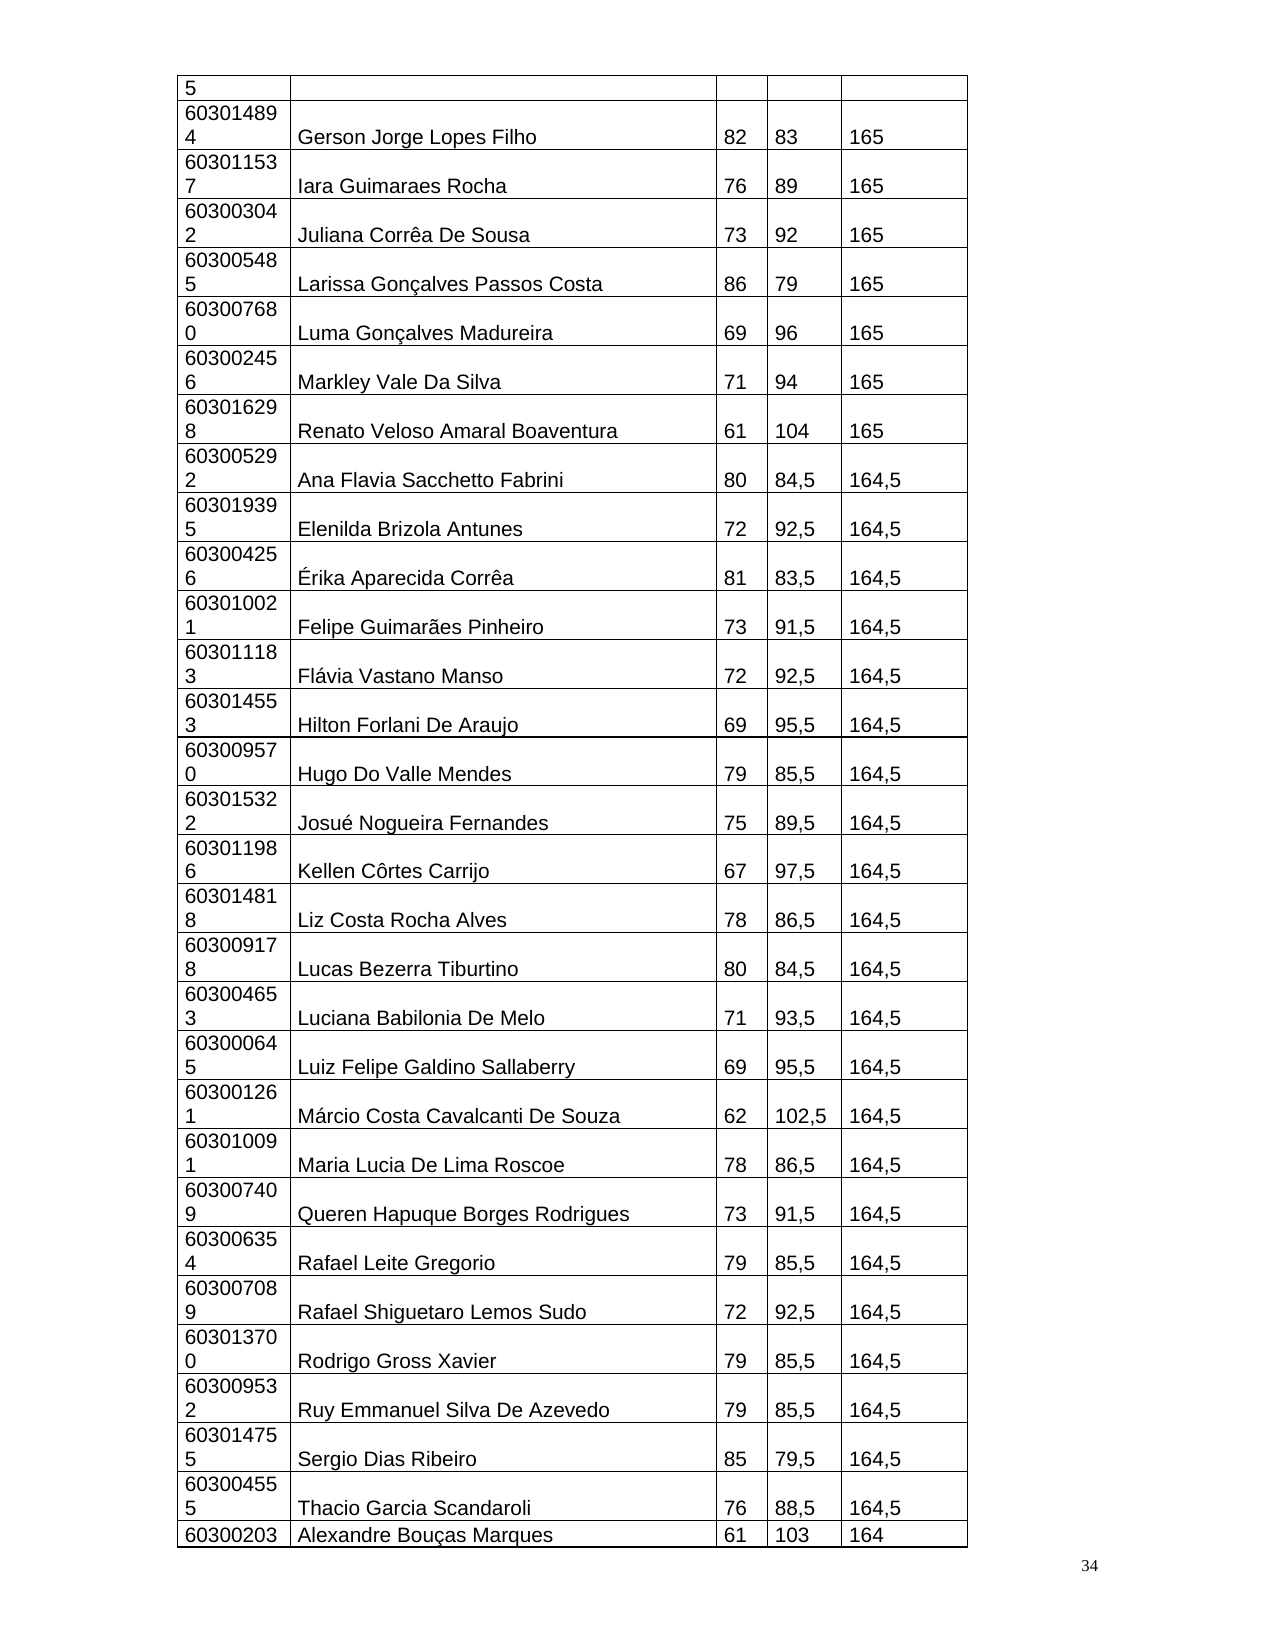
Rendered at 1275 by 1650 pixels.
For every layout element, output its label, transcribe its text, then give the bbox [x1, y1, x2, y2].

table_cell 79 [717, 738, 767, 785]
table_cell 79 [717, 1325, 767, 1373]
table_cell [291, 76, 716, 100]
table_cell Rafael Shiguetaro Lemos Sudo [291, 1276, 716, 1324]
table_cell 603007680 [178, 297, 290, 345]
table_cell 164,5 [842, 738, 967, 785]
table_cell Hugo Do Valle Mendes [291, 738, 716, 785]
table_cell 164,5 [842, 542, 967, 589]
table_cell 165 [842, 150, 967, 198]
table_cell 80 [717, 444, 767, 492]
table_cell 89 [768, 150, 841, 198]
table_cell 86,5 [768, 1129, 841, 1177]
table_cell 69 [717, 297, 767, 345]
table_cell 603004555 [178, 1472, 290, 1520]
table_cell 164,5 [842, 982, 967, 1030]
table_cell Luiz Felipe Galdino Sallaberry [291, 1031, 716, 1079]
table_cell 102,5 [768, 1080, 841, 1128]
table_cell 85,5 [768, 1374, 841, 1422]
table_cell Rafael Leite Gregorio [291, 1227, 716, 1275]
table_cell 97,5 [768, 835, 841, 883]
table_cell 165 [842, 101, 967, 149]
table_cell Josué Nogueira Fernandes [291, 786, 716, 834]
table_cell 91,5 [768, 591, 841, 638]
table_cell 165 [842, 297, 967, 345]
table_cell Markley Vale Da Silva [291, 346, 716, 394]
table_cell 603009532 [178, 1374, 290, 1422]
table_cell 603000645 [178, 1031, 290, 1079]
table_cell 603013700 [178, 1325, 290, 1373]
table_cell Larissa Gonçalves Passos Costa [291, 248, 716, 296]
table_cell 72 [717, 493, 767, 541]
table_cell Elenilda Brizola Antunes [291, 493, 716, 541]
table_cell 76 [717, 150, 767, 198]
table_cell Gerson Jorge Lopes Filho [291, 101, 716, 149]
table_cell 603002456 [178, 346, 290, 394]
table_cell Ana Flavia Sacchetto Fabrini [291, 444, 716, 492]
table_cell 92,5 [768, 1276, 841, 1324]
table_cell Iara Guimaraes Rocha [291, 150, 716, 198]
table_cell 79 [717, 1374, 767, 1422]
table_cell 92,5 [768, 493, 841, 541]
table_cell 95,5 [768, 689, 841, 736]
table_cell 603007089 [178, 1276, 290, 1324]
table_cell 164,5 [842, 1325, 967, 1373]
table_cell 93,5 [768, 982, 841, 1030]
table_cell Maria Lucia De Lima Roscoe [291, 1129, 716, 1177]
table_cell 164,5 [842, 1227, 967, 1275]
table_cell 73 [717, 199, 767, 247]
table_cell Sergio Dias Ribeiro [291, 1423, 716, 1471]
table_cell 603004653 [178, 982, 290, 1030]
table_cell 603011986 [178, 835, 290, 883]
table_cell 104 [768, 395, 841, 443]
table_cell 80 [717, 933, 767, 981]
table_cell 164,5 [842, 1423, 967, 1471]
table_cell 71 [717, 346, 767, 394]
table_cell 75 [717, 786, 767, 834]
table_cell Ruy Emmanuel Silva De Azevedo [291, 1374, 716, 1422]
table_cell 94 [768, 346, 841, 394]
table_cell 164,5 [842, 1080, 967, 1128]
table_cell Alexandre Bouças Marques [291, 1521, 716, 1546]
table_cell 164,5 [842, 1031, 967, 1079]
table_cell Hilton Forlani De Araujo [291, 689, 716, 736]
table_cell 603009178 [178, 933, 290, 981]
table_cell 164,5 [842, 835, 967, 883]
table_cell 96 [768, 297, 841, 345]
table_cell 69 [717, 689, 767, 736]
table_cell 603005292 [178, 444, 290, 492]
table_cell 164,5 [842, 1472, 967, 1520]
table_cell Márcio Costa Cavalcanti De Souza [291, 1080, 716, 1128]
table_cell 82 [717, 101, 767, 149]
table_cell [768, 76, 841, 100]
table_cell 164,5 [842, 786, 967, 834]
table_cell 62 [717, 1080, 767, 1128]
table_cell 603010021 [178, 591, 290, 638]
table_cell 164,5 [842, 933, 967, 981]
table_cell 79,5 [768, 1423, 841, 1471]
table_cell 103 [768, 1521, 841, 1546]
table_cell 603014818 [178, 884, 290, 932]
table_cell 73 [717, 1178, 767, 1226]
table_cell 603016298 [178, 395, 290, 443]
table_cell 91,5 [768, 1178, 841, 1226]
table_cell 76 [717, 1472, 767, 1520]
table_cell 85,5 [768, 738, 841, 785]
table_cell Felipe Guimarães Pinheiro [291, 591, 716, 638]
table_cell 5 [178, 76, 290, 100]
table_cell 603010091 [178, 1129, 290, 1177]
table_cell 164,5 [842, 884, 967, 932]
table_cell 603004256 [178, 542, 290, 589]
table_cell 73 [717, 591, 767, 638]
table_cell 92,5 [768, 640, 841, 687]
table_cell 83 [768, 101, 841, 149]
table_cell 85 [717, 1423, 767, 1471]
table_cell Liz Costa Rocha Alves [291, 884, 716, 932]
table_cell 164,5 [842, 1374, 967, 1422]
table_cell Kellen Côrtes Carrijo [291, 835, 716, 883]
table_cell Rodrigo Gross Xavier [291, 1325, 716, 1373]
table_cell 81 [717, 542, 767, 589]
table_cell 164,5 [842, 689, 967, 736]
table_cell 61 [717, 1521, 767, 1546]
table_cell 603015322 [178, 786, 290, 834]
table_cell 603007409 [178, 1178, 290, 1226]
table_cell 84,5 [768, 933, 841, 981]
table_cell 603011183 [178, 640, 290, 687]
table_cell 164,5 [842, 444, 967, 492]
table_cell 603014553 [178, 689, 290, 736]
table_cell 69 [717, 1031, 767, 1079]
table_cell 165 [842, 395, 967, 443]
table_cell 164,5 [842, 1129, 967, 1177]
table_cell [717, 76, 767, 100]
table_cell 85,5 [768, 1325, 841, 1373]
table_cell 61 [717, 395, 767, 443]
table_cell 603001261 [178, 1080, 290, 1128]
table_cell 603009570 [178, 738, 290, 785]
table_cell 79 [768, 248, 841, 296]
table_cell Thacio Garcia Scandaroli [291, 1472, 716, 1520]
table_cell 165 [842, 346, 967, 394]
table_cell 95,5 [768, 1031, 841, 1079]
table_cell Flávia Vastano Manso [291, 640, 716, 687]
table_cell Lucas Bezerra Tiburtino [291, 933, 716, 981]
table_cell 164,5 [842, 640, 967, 687]
table_cell 92 [768, 199, 841, 247]
table_cell 164,5 [842, 591, 967, 638]
table_cell 84,5 [768, 444, 841, 492]
table_cell Queren Hapuque Borges Rodrigues [291, 1178, 716, 1226]
table_cell 83,5 [768, 542, 841, 589]
table_cell 165 [842, 199, 967, 247]
table_cell 86,5 [768, 884, 841, 932]
table_cell Luciana Babilonia De Melo [291, 982, 716, 1030]
table_cell 603014894 [178, 101, 290, 149]
table_cell 603003042 [178, 199, 290, 247]
table_cell 603011537 [178, 150, 290, 198]
table_cell 60300203 [178, 1521, 290, 1546]
table_cell 72 [717, 640, 767, 687]
table_cell 85,5 [768, 1227, 841, 1275]
table_cell 164,5 [842, 493, 967, 541]
table_cell 72 [717, 1276, 767, 1324]
table_cell 78 [717, 1129, 767, 1177]
table_cell Érika Aparecida Corrêa [291, 542, 716, 589]
table_cell 164,5 [842, 1178, 967, 1226]
table_cell 603019395 [178, 493, 290, 541]
table_cell 88,5 [768, 1472, 841, 1520]
table_cell Luma Gonçalves Madureira [291, 297, 716, 345]
table_cell 67 [717, 835, 767, 883]
table_cell 89,5 [768, 786, 841, 834]
table_cell Juliana Corrêa De Sousa [291, 199, 716, 247]
table_cell 603014755 [178, 1423, 290, 1471]
table_cell Renato Veloso Amaral Boaventura [291, 395, 716, 443]
table_cell 78 [717, 884, 767, 932]
table_cell 86 [717, 248, 767, 296]
table_cell 165 [842, 248, 967, 296]
table_cell 164 [842, 1521, 967, 1546]
table_cell [842, 76, 967, 100]
table_cell 79 [717, 1227, 767, 1275]
table_cell 603005485 [178, 248, 290, 296]
table_cell 71 [717, 982, 767, 1030]
table_cell 164,5 [842, 1276, 967, 1324]
table_cell 603006354 [178, 1227, 290, 1275]
